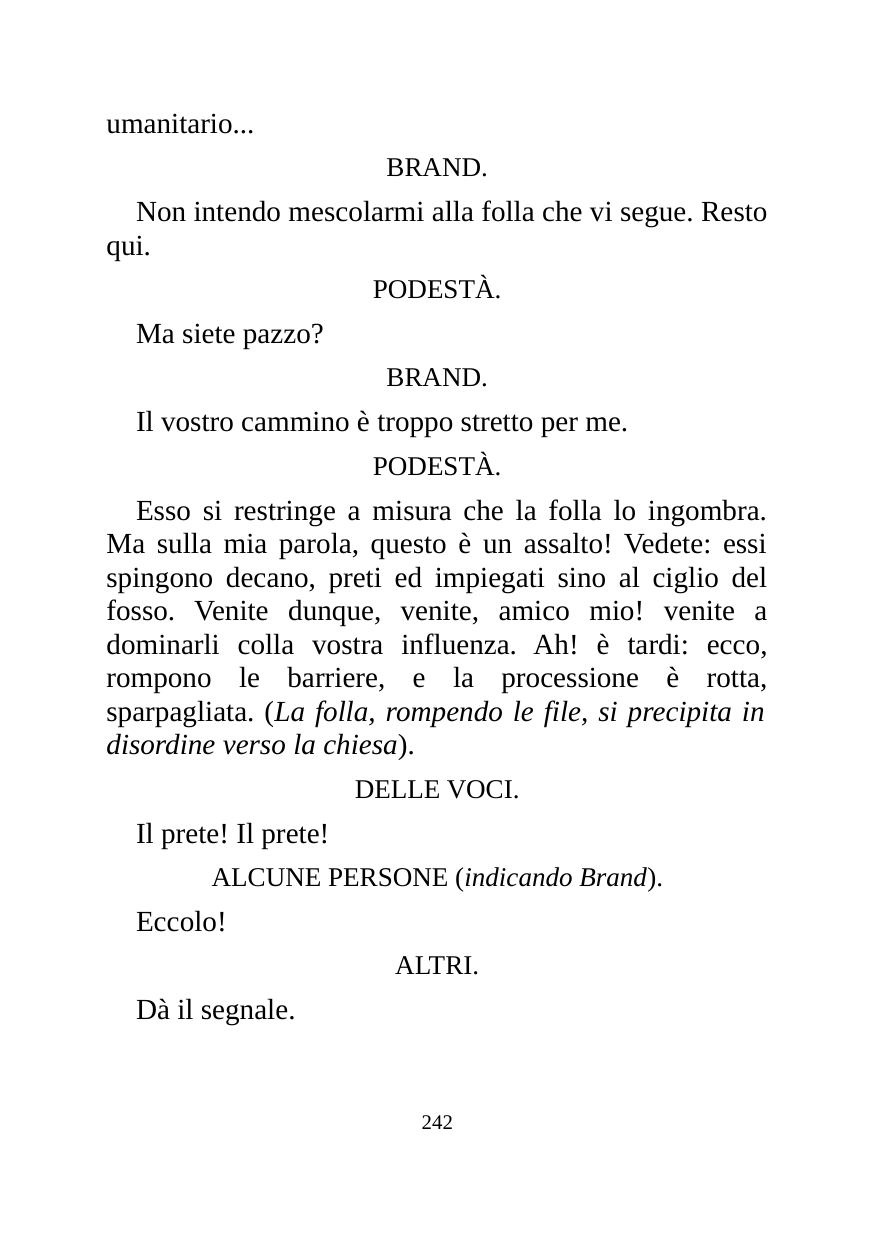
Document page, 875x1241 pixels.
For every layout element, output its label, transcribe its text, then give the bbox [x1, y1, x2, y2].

text umanitario... [106, 106, 768, 140]
text Eccolo! [106, 904, 768, 937]
text DELLE VOCI. [106, 773, 768, 804]
text ALTRI. [106, 949, 768, 980]
text PODESTÀ. [106, 273, 768, 304]
text PODESTÀ. [106, 450, 768, 481]
text ALCUNE PERSONE (indicando Brand). [106, 861, 768, 892]
text BRAND. [106, 152, 768, 183]
text Esso si restringe a misura che la folla lo ingombra. Ma sulla mia parola, questo è un assalto! Vedete: essi spingono decano, preti ed impiegati sino al ciglio del fosso. Venite dunque, venite, amico mio! venite a dominarli colla vostra influenza. Ah! è tardi: ecco, rompono le barriere, e la processione è rotta, sparpagliata. (La folla, rompendo le file, si precipita in disordine verso la chiesa). [106, 493, 768, 761]
text Il prete! Il prete! [106, 816, 768, 849]
text Ma siete pazzo? [106, 316, 768, 350]
text Dà il segnale. [106, 992, 768, 1026]
text Non intendo mescolarmi alla folla che vi segue. Resto qui. [106, 194, 768, 262]
text BRAND. [106, 362, 768, 393]
text Il vostro cammino è troppo stretto per me. [106, 404, 768, 438]
